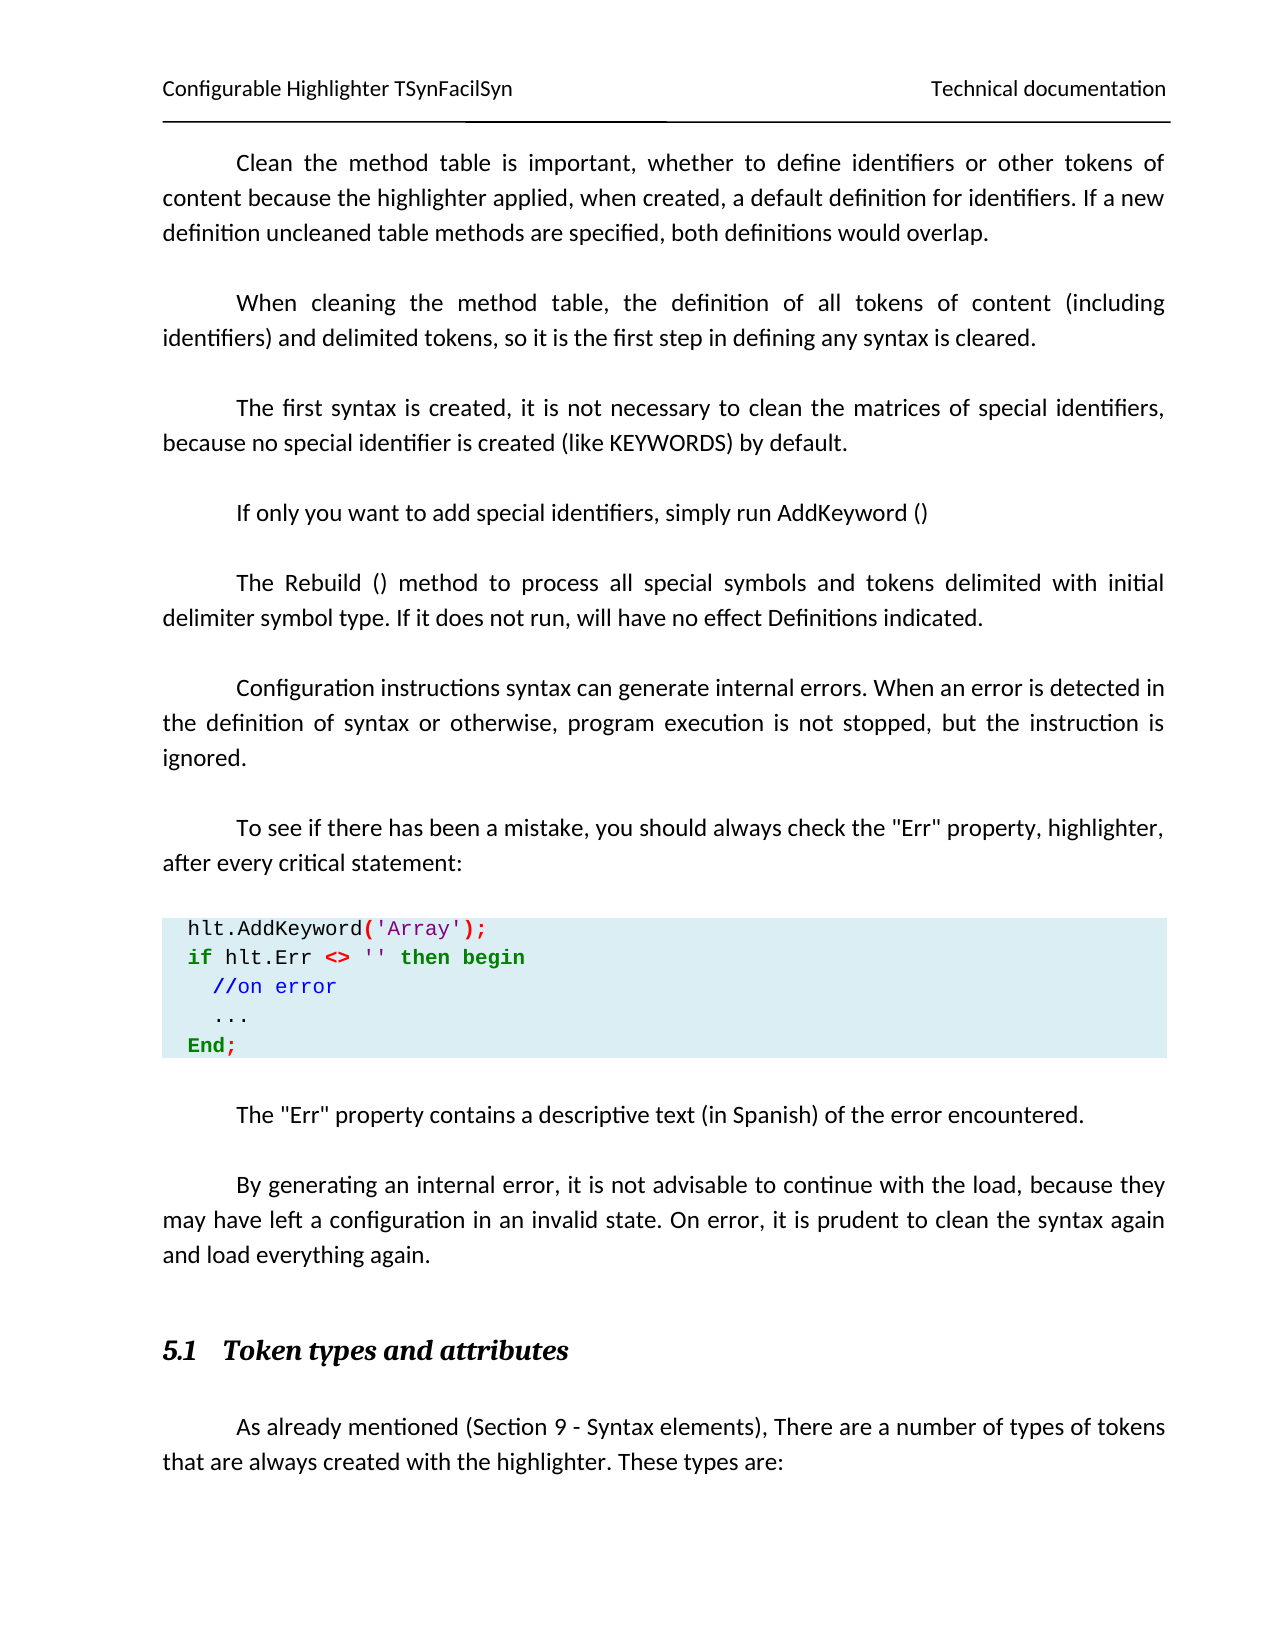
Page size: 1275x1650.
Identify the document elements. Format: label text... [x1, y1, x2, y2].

text The Rebuild () method to process all special symbols and tokens delimited with initial delimiter symbol type. If it does not run, will have no effect Definitions indicated. [162, 568, 1167, 633]
text hlt.AddKeyword('Array'); [162, 918, 1167, 941]
text By generating an internal error, it is not advisable to continue with the load, because they may have left a configuration in an invalid state. On error, it is prudent to clean the syntax again and load everything again. [162, 1169, 1167, 1269]
text The first syntax is created, it is not necessary to clean the matrices of special identifiers, because no special identifier is created (like KEYWORDS) by default. [162, 393, 1167, 458]
text To see if there has been a mistake, you should always check the "Err" property, highlighter, after every critical statement: [162, 813, 1167, 878]
text if hlt.Err <> '' then begin [162, 947, 1167, 971]
text Configuration instructions syntax can generate internal errors. When an error is detected in the definition of syntax or otherwise, program execution is not stopped, but the instruction is ignored. [162, 673, 1167, 773]
text ... [162, 1005, 1167, 1029]
text The "Err" property contains a descriptive text (in Spanish) of the error encountered. [162, 1099, 1167, 1129]
text When cleaning the method table, the definition of all tokens of content (including identifiers) and delimited tokens, so it is the first step in defining any syntax is cleared. [162, 288, 1167, 353]
text As already mentioned (Section 9 - Syntax elements), There are a number of types of tokens that are always created with the highlighter. These types are: [162, 1411, 1167, 1476]
text Clean the method table is important, whether to define identifiers or other tokens of content because the highlighter applied, when created, a default definition for identifiers. If a new definition uncleaned table methods are specified, both definitions would overlap. [162, 148, 1167, 248]
text If only you want to add special identifiers, simply run AddKeyword () [162, 498, 1167, 528]
text End; [162, 1035, 1167, 1058]
text //on error [162, 976, 1167, 1000]
subtitle Token types and attributes [162, 1334, 1167, 1367]
